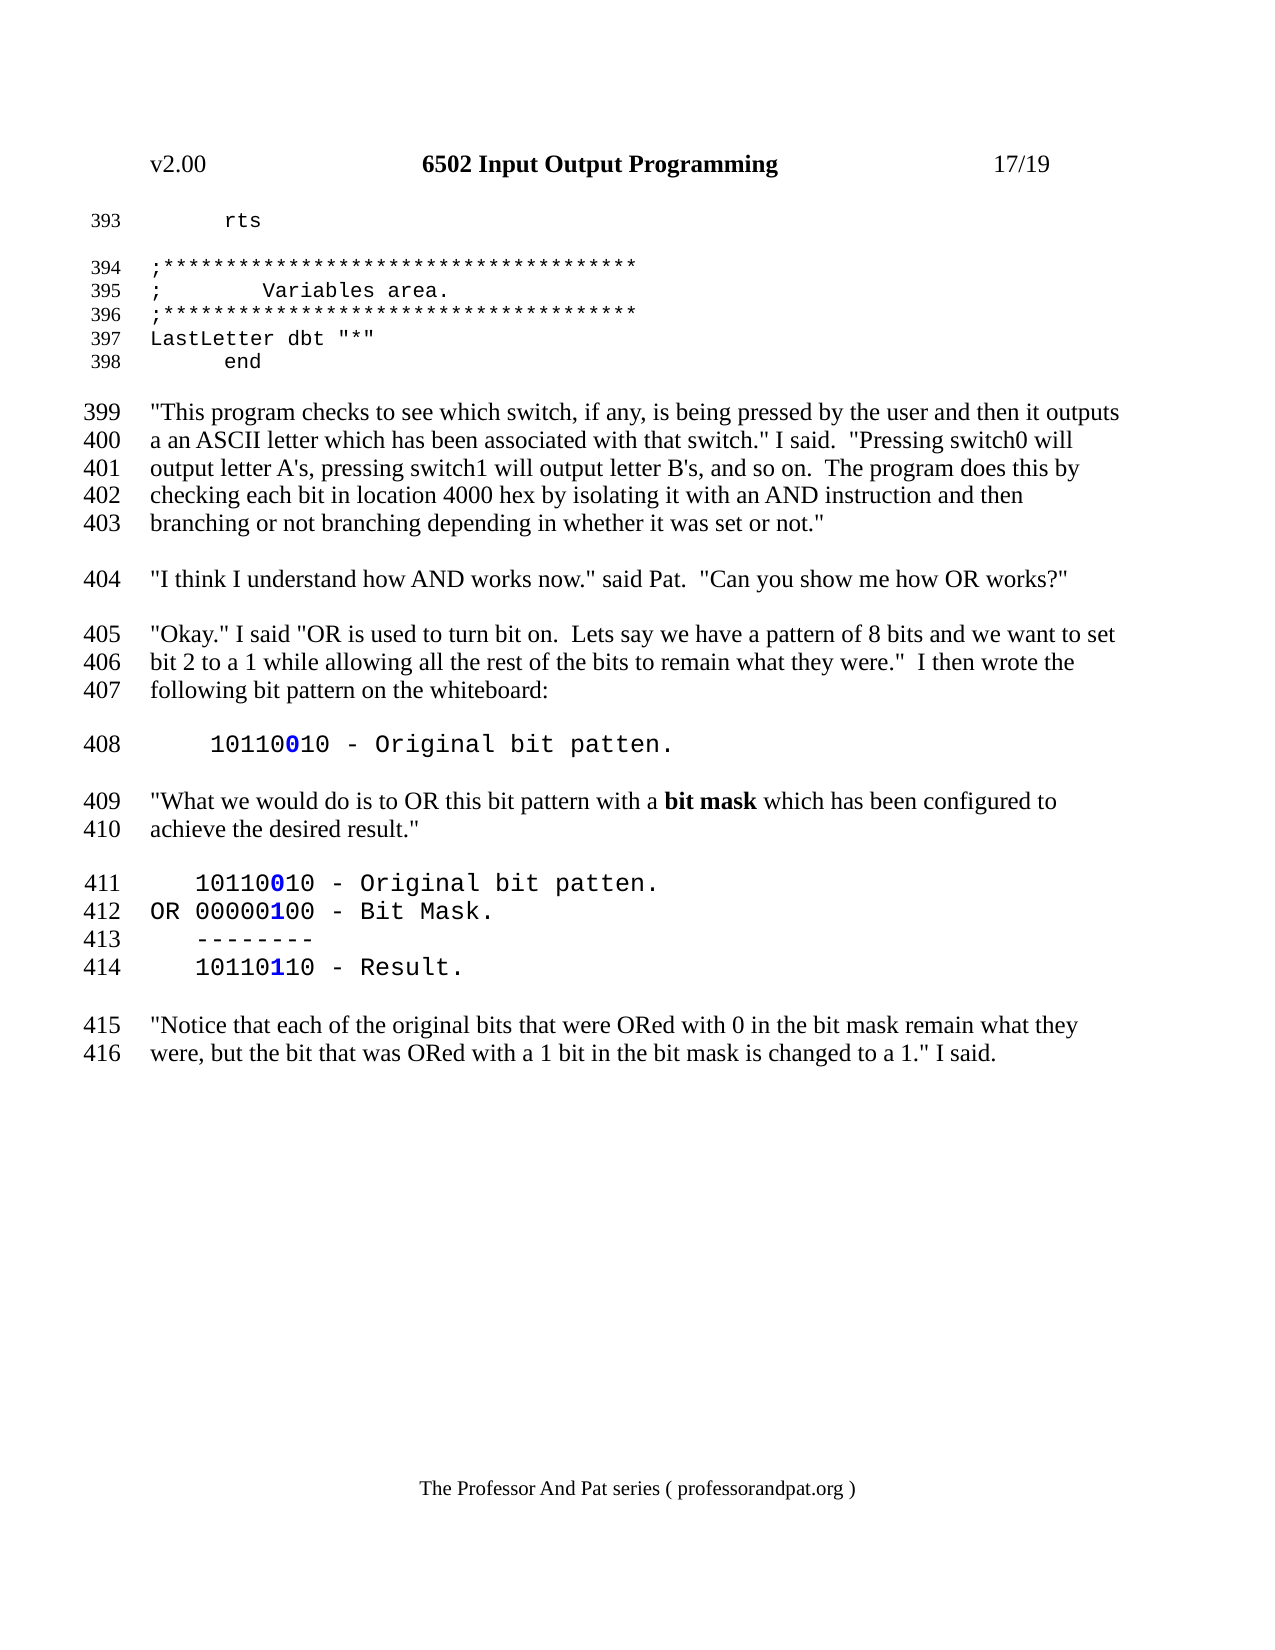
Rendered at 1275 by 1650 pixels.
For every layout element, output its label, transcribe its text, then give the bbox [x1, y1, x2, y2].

text OR 00000100 - Bit Mask. [150, 899, 1125, 927]
text 10110010 - Original bit patten. [150, 731, 1125, 759]
text rts [150, 210, 1125, 233]
text end [150, 351, 1125, 375]
text ;************************************** [150, 304, 1125, 328]
text "Okay." I said "OR is used to turn bit on. Lets say we have a pattern of 8 bits and we want to set bit 2 to a 1 while allowing all the rest of the bits to remain what they were." I then wrote the following bit pattern on the whiteboard: [150, 621, 1125, 704]
text 10110110 - Result. [150, 955, 1125, 983]
text LastLetter dbt "*" [150, 328, 1125, 351]
text "I think I understand how AND works now." said Pat. "Can you show me how OR works?" [150, 565, 1125, 593]
text ;************************************** [150, 257, 1125, 281]
text ; Variables area. [150, 281, 1125, 304]
text 10110010 - Original bit patten. [150, 870, 1125, 899]
text -------- [150, 927, 1125, 955]
text "Notice that each of the original bits that were ORed with 0 in the bit mask remain what they were, but the bit that was ORed with a 1 bit in the bit mask is changed to a 1." I said. [150, 1012, 1125, 1067]
text "This program checks to see which switch, if any, is being pressed by the user and then it outputs a an ASCII letter which has been associated with that switch." I said. "Pressing switch0 will output letter A's, pressing switch1 will output letter B's, and so on. The program does this by checking each bit in location 4000 hex by isolating it with an AND instruction and then branching or not branching depending in whether it was set or not." [150, 398, 1125, 537]
text "What we would do is to OR this bit pattern with a bit mask which has been configured to achieve the desired result." [150, 787, 1125, 843]
